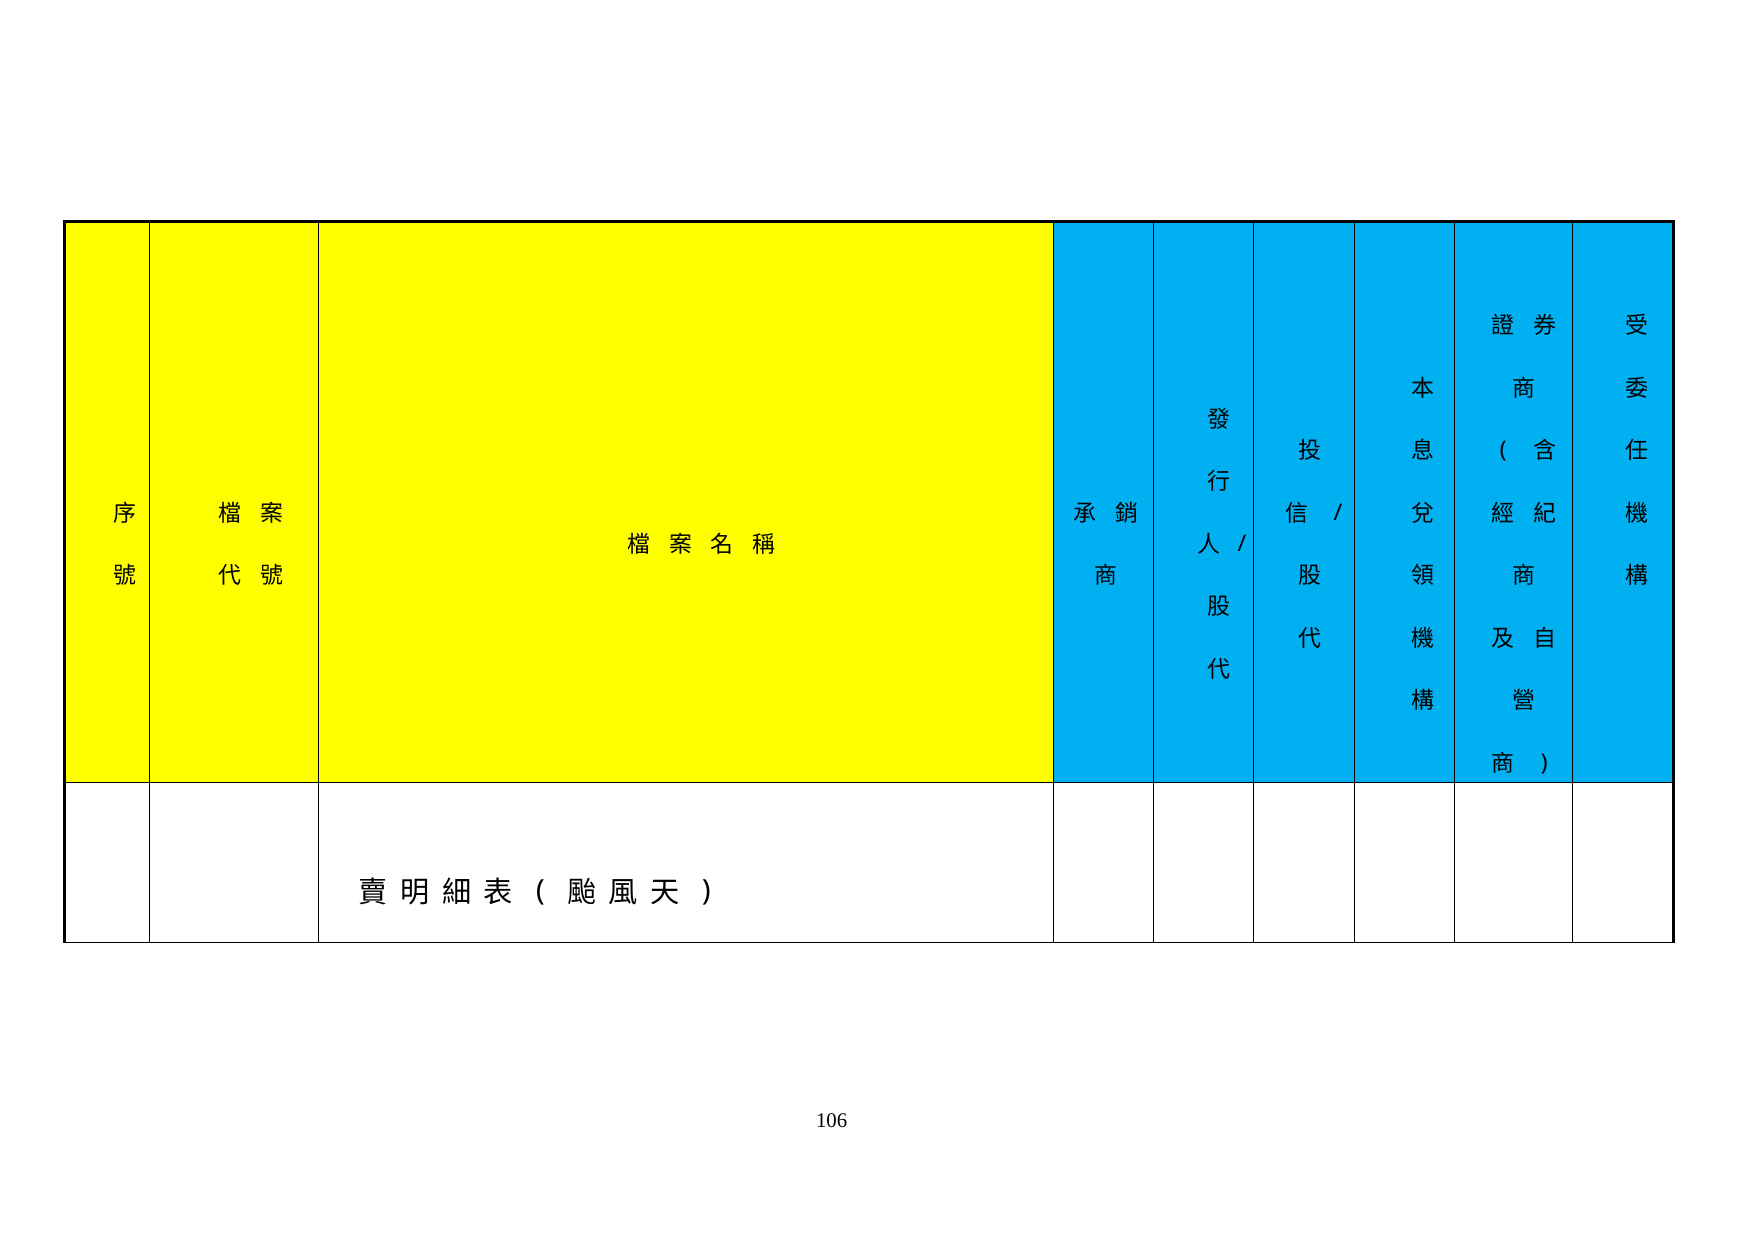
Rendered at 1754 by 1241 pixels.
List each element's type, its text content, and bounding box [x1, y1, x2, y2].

table_header 投信/ 股代 [1254, 223, 1354, 782]
table_header 受委任 機構 [1573, 223, 1672, 782]
table_header 承銷商 [1054, 223, 1153, 782]
table_header 證券商 (含經紀商 及自營商) [1455, 223, 1572, 782]
table_cell [1455, 783, 1572, 941]
table_header 本息兌領 機構 [1355, 223, 1454, 782]
table_cell [1573, 783, 1672, 941]
table_cell [1254, 783, 1354, 941]
table_cell [1355, 783, 1454, 941]
table_header 檔案名稱 [319, 223, 1053, 782]
table_cell [1154, 783, 1253, 941]
table_header 檔案 代號 [150, 223, 318, 782]
table_cell [150, 783, 318, 941]
table_cell [66, 783, 149, 941]
table_header 發行人/ 股代 [1154, 223, 1253, 782]
table_cell 賣明細表(颱風天) [319, 783, 1053, 941]
table_header 序號 [66, 223, 149, 782]
table_cell [1054, 783, 1153, 941]
